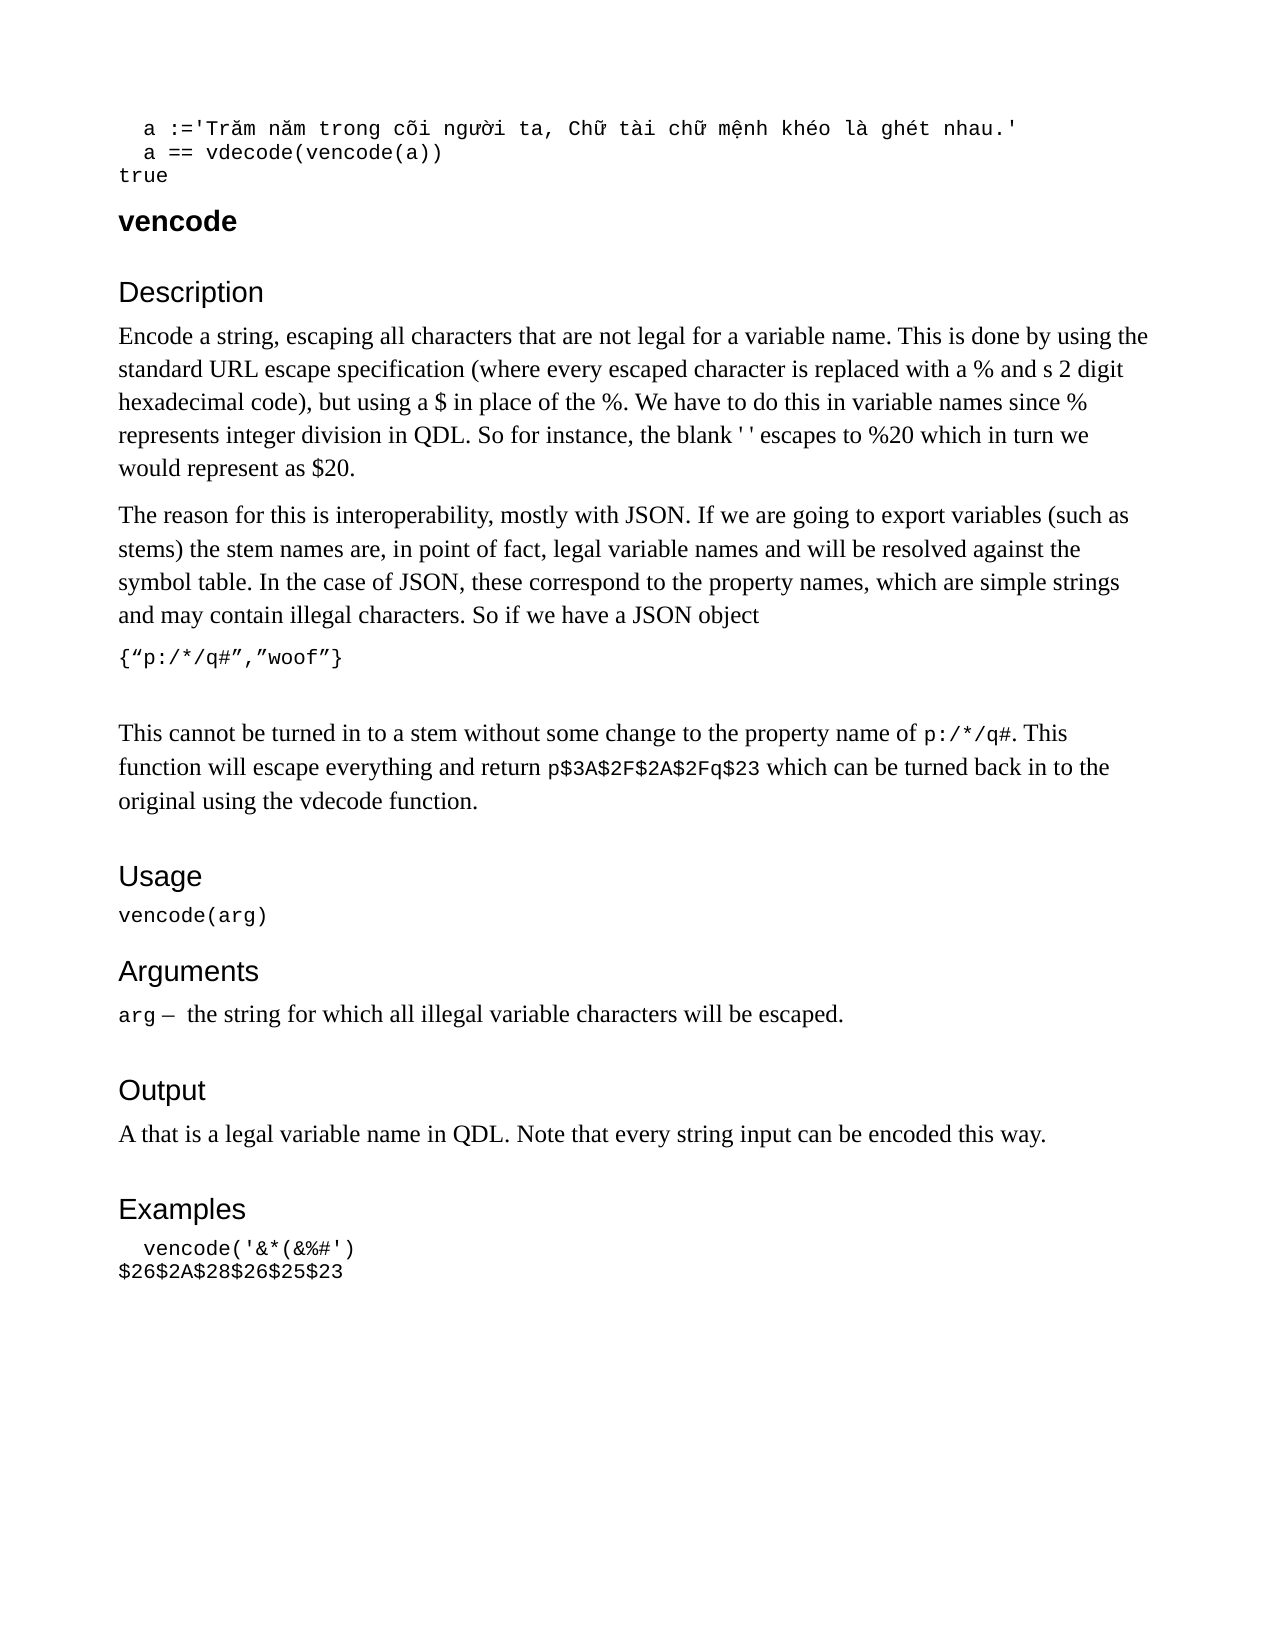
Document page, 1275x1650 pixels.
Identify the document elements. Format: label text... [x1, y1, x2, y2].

subtitle Examples [118, 1192, 1157, 1225]
text true [118, 165, 1157, 189]
text arg – the string for which all illegal variable characters will be escaped. [118, 999, 1157, 1029]
text The reason for this is interoperability, mostly with JSON. If we are going to export variables (such as stems) the stem names are, in point of fact, legal variable names and will be resolved against the symbol table. In the case of JSON, these correspond to the property names, which are simple strings and may contain illegal characters. So if we have a JSON object [118, 501, 1157, 628]
subtitle Output [118, 1073, 1157, 1107]
text {“p:/*/q#”,”woof”} [118, 647, 1157, 671]
text a == vdecode(vencode(a)) [118, 142, 1157, 165]
text $26$2A$28$26$25$23 [118, 1261, 1157, 1285]
subtitle vencode [118, 204, 1157, 237]
subtitle Usage [118, 859, 1157, 892]
text vencode(arg) [118, 905, 1157, 928]
text a :='Trăm năm trong cõi người ta, Chữ tài chữ mệnh khéo là ghét nhau.' [118, 118, 1157, 142]
text vencode('&*(&%#') [118, 1238, 1157, 1261]
text This cannot be turned in to a stem without some change to the property name of p:/*/q#. This function will escape everything and return p$3A$2F$2A$2Fq$23 which can be turned back in to the original using the vdecode function. [118, 718, 1157, 815]
text A that is a legal variable name in QDL. Note that every string input can be encoded this way. [118, 1119, 1157, 1148]
subtitle Arguments [118, 953, 1157, 987]
subtitle Description [118, 275, 1157, 308]
text Encode a string, escaping all characters that are not legal for a variable name. This is done by using the standard URL escape specification (where every escaped character is replaced with a % and s 2 digit hexadecimal code), but using a $ in place of the %. We have to do this in variable names since % represents integer division in QDL. So for instance, the blank ' ' escapes to %20 which in turn we would represent as $20. [118, 321, 1157, 482]
